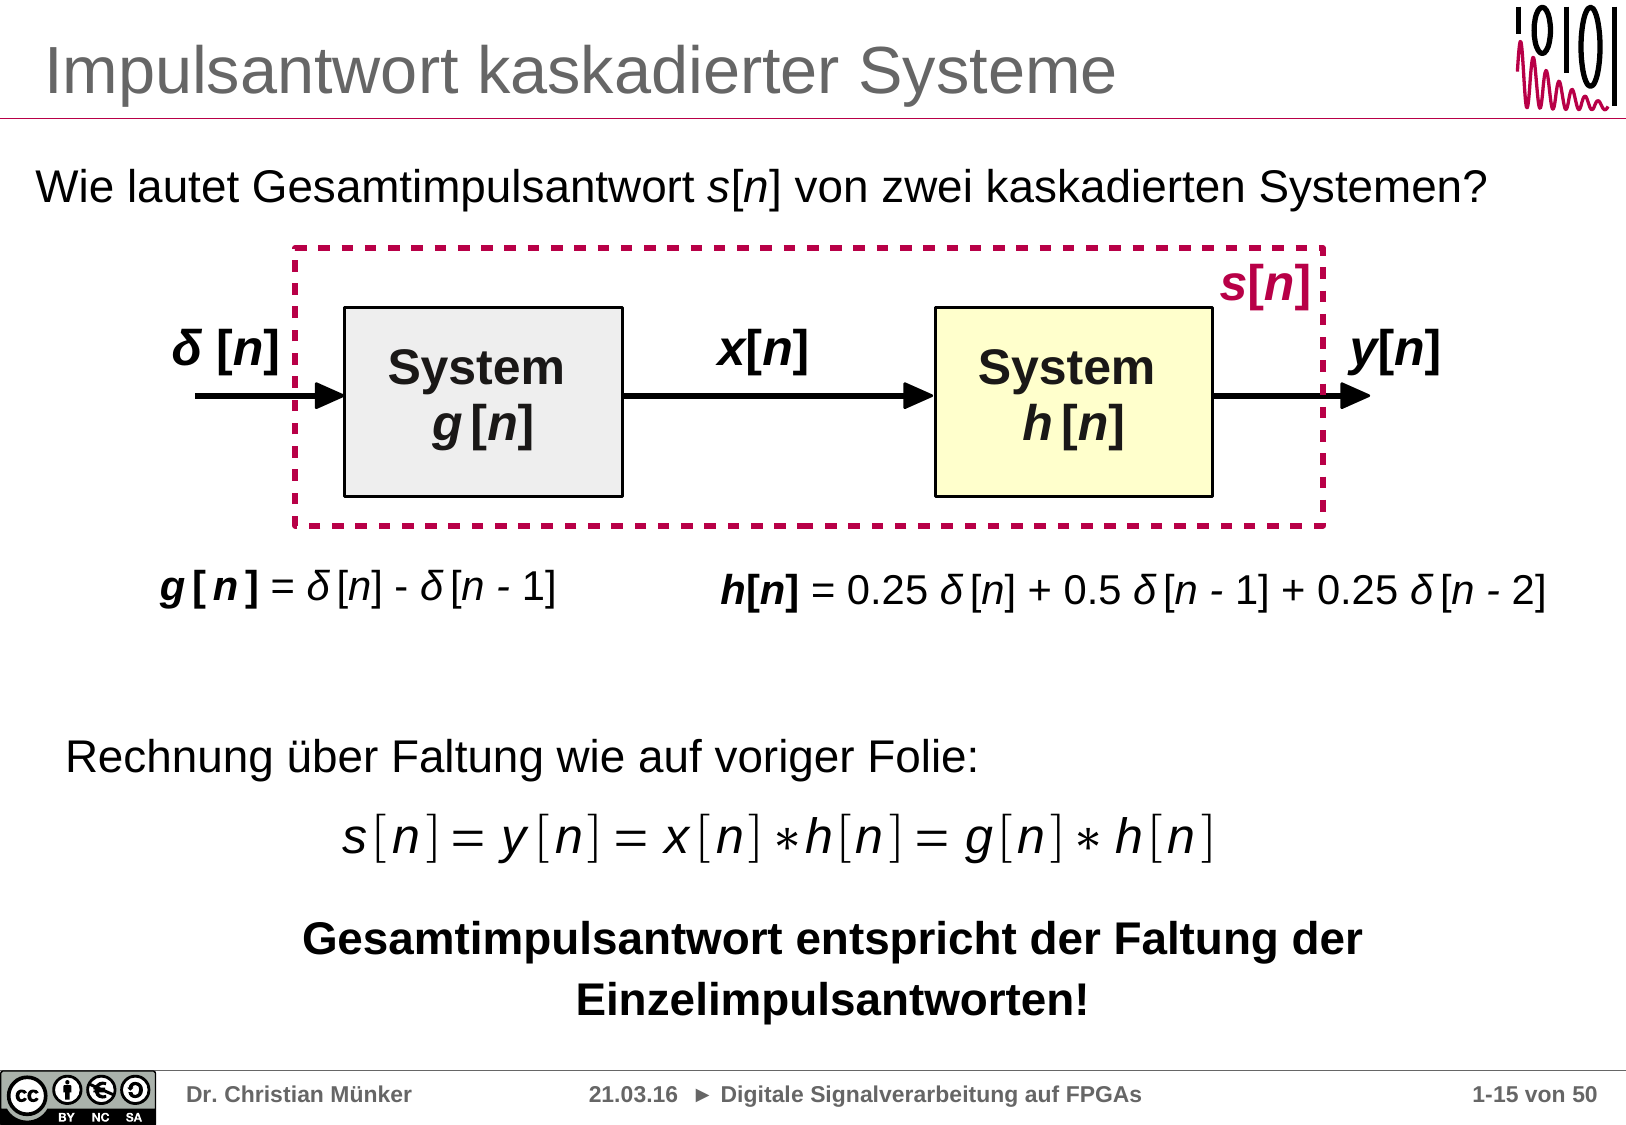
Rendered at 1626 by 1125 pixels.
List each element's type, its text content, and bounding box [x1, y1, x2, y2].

text_box Wie lautet Gesamtimpulsantwort s[n] von zwei kaskadierten Systemen? [35, 150, 1613, 207]
title Impulsantwort kaskadierter Systeme [44, 10, 1299, 137]
text_box h[n] = 0.25 δ [n] + 0.5 δ [n - 1] + 0.25 δ [n - 2] [720, 555, 1560, 625]
text_box δ [n] [156, 312, 296, 386]
text_box x[n] [702, 312, 825, 386]
picture [1512, 0, 1624, 114]
text_box y[n] [1334, 312, 1457, 386]
text_box System h [n] [935, 307, 1213, 497]
text_box g [ n ] = δ [n] - δ [n - 1] [159, 551, 680, 621]
text_box System g [n] [344, 307, 623, 497]
text_box s[n] [1204, 248, 1327, 320]
list Rechnung über Faltung wie auf voriger Folie: Gesamtimpulsantwort entspricht der Faltung der Einzelimpulsantworten! [64, 720, 1601, 1018]
chart [335, 809, 1220, 866]
